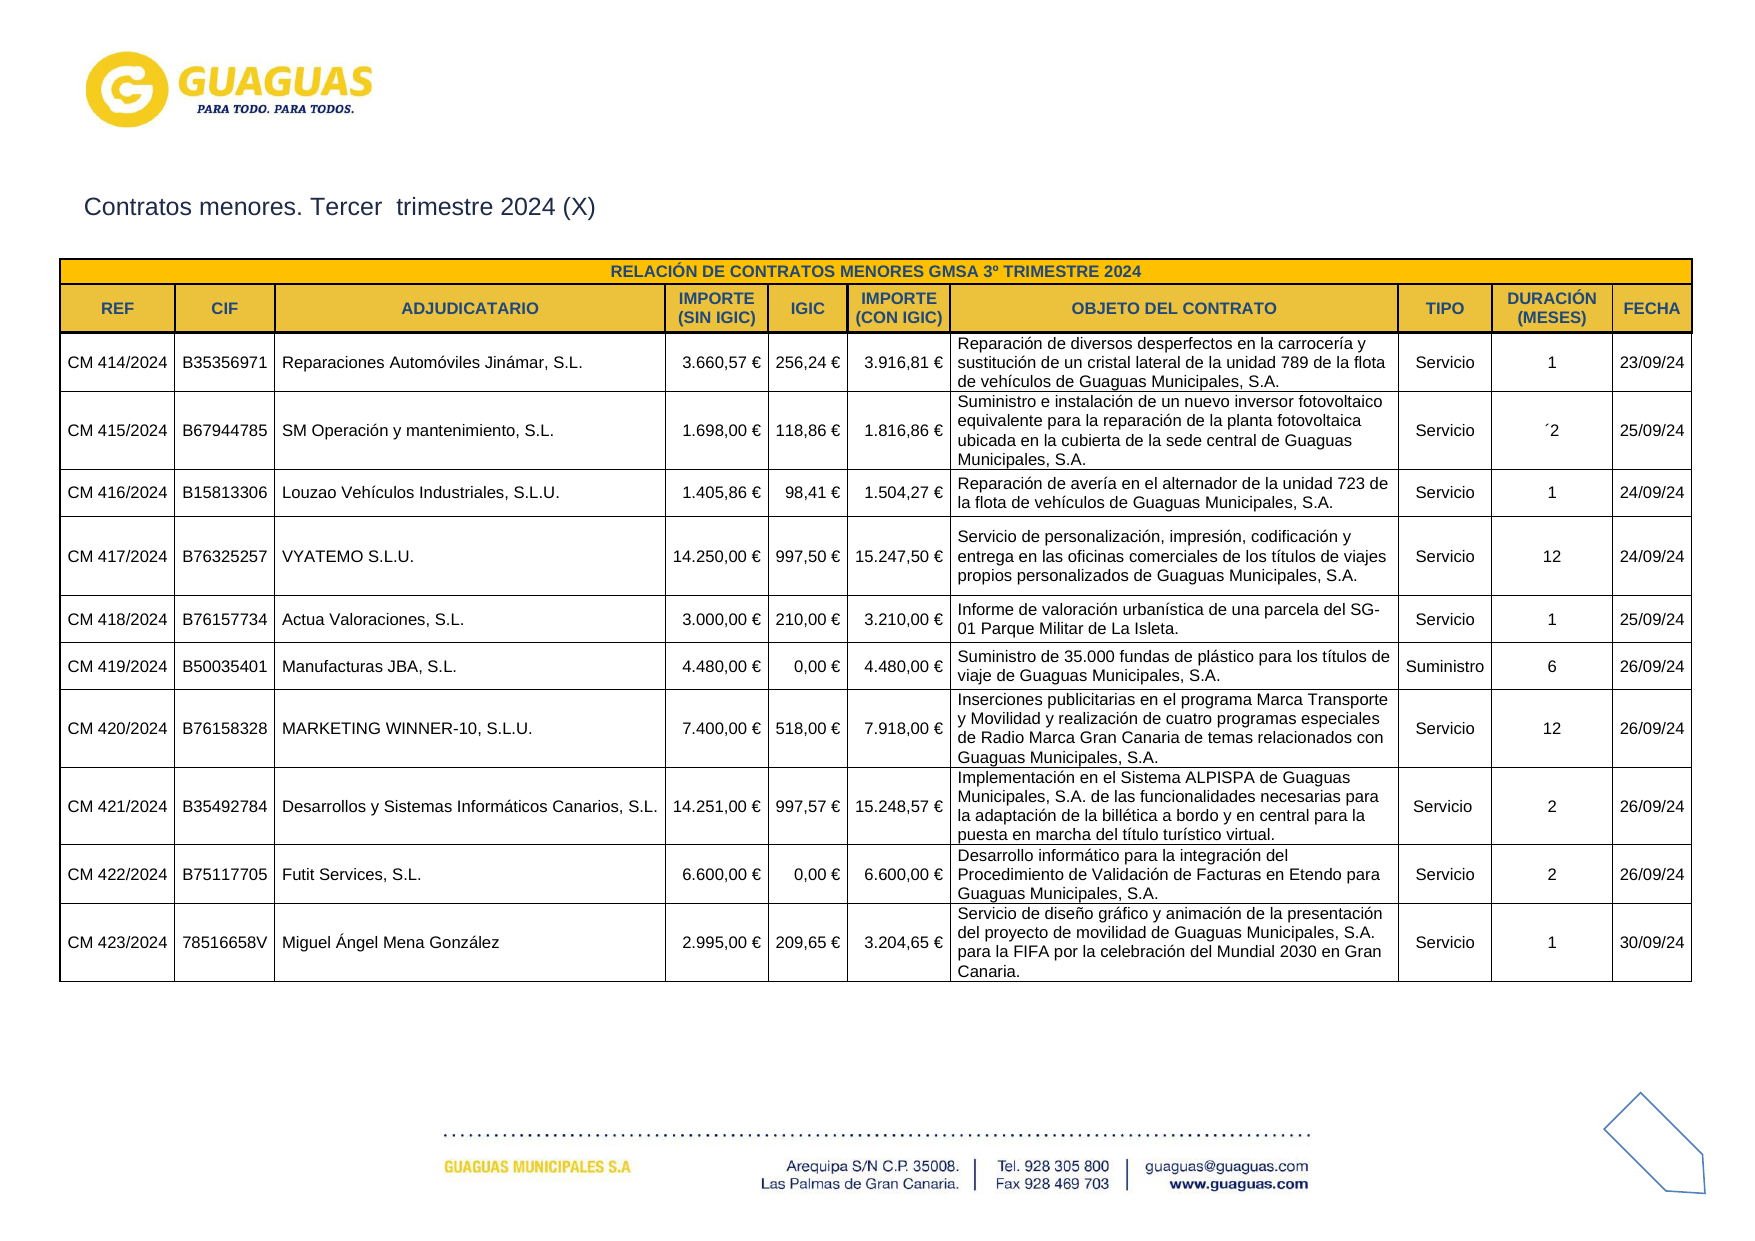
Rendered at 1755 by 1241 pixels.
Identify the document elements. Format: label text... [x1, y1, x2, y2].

table_cell 6.600,00 € [848, 845, 950, 903]
table_cell IMPORTE (SIN IGIC) [666, 285, 767, 331]
table_cell Servicio [1399, 690, 1491, 767]
table_cell 12 [1492, 517, 1612, 595]
table_cell Manufacturas JBA, S.L. [275, 643, 665, 689]
table_cell Servicio [1399, 392, 1491, 469]
table_cell 118,86 € [769, 392, 847, 469]
table_cell 1 [1492, 904, 1612, 981]
table_cell CM 416/2024 [61, 470, 174, 516]
table_cell Implementación en el Sistema ALPISPA de Guaguas Municipales, S.A. de las funcionalidades necesarias para la adaptación de la billética a bordo y en central para la puesta en marcha del título turístico virtual. [951, 768, 1398, 844]
table_cell 98,41 € [769, 470, 847, 516]
table_cell 23/09/24 [1613, 334, 1691, 391]
table_cell 3.660,57 € [666, 334, 768, 391]
table_cell B75117705 [175, 845, 274, 903]
table_cell Servicio de diseño gráfico y animación de la presentación del proyecto de movilidad de Guaguas Municipales, S.A. para la FIFA por la celebración del Mundial 2030 en Gran Canaria. [951, 904, 1398, 981]
table_cell 6 [1492, 643, 1612, 689]
table_cell ADJUDICATARIO [276, 285, 664, 331]
table_cell FECHA [1613, 285, 1691, 331]
table_cell 24/09/24 [1613, 517, 1691, 595]
table_cell 15.247,50 € [848, 517, 950, 595]
table_cell CM 415/2024 [61, 392, 174, 469]
table_cell 1.504,27 € [848, 470, 950, 516]
table_cell SM Operación y mantenimiento, S.L. [275, 392, 665, 469]
table_cell MARKETING WINNER-10, S.L.U. [275, 690, 665, 767]
table_cell CM 419/2024 [61, 643, 174, 689]
table_cell 3.210,00 € [848, 596, 950, 642]
table_cell 1 [1492, 334, 1612, 391]
table_cell B15813306 [175, 470, 274, 516]
table_cell OBJETO DEL CONTRATO [951, 285, 1397, 331]
table_cell 1 [1492, 596, 1612, 642]
table_cell CM 422/2024 [61, 845, 174, 903]
table_cell ´2 [1492, 392, 1612, 469]
table_cell 14.250,00 € [666, 517, 768, 595]
table_cell 26/09/24 [1613, 690, 1691, 767]
table_cell CM 414/2024 [61, 334, 174, 391]
table_cell 3.916,81 € [848, 334, 950, 391]
table_cell IMPORTE (CON IGIC) [849, 285, 949, 331]
table_cell Reparación de avería en el alternador de la unidad 723 de la flota de vehículos de Guaguas Municipales, S.A. [951, 470, 1398, 516]
table_cell B35356971 [175, 334, 274, 391]
table_cell Suministro de 35.000 fundas de plástico para los títulos de viaje de Guaguas Municipales, S.A. [951, 643, 1398, 689]
text Contratos menores. Tercer trimestre 2024 (X) [84, 192, 1694, 220]
table_cell 1.698,00 € [666, 392, 768, 469]
table_cell B76325257 [175, 517, 274, 595]
table_cell Desarrollo informático para la integración del Procedimiento de Validación de Facturas en Etendo para Guaguas Municipales, S.A. [951, 845, 1398, 903]
table_cell Servicio de personalización, impresión, codificación y entrega en las oficinas comerciales de los títulos de viajes propios personalizados de Guaguas Municipales, S.A. [951, 517, 1398, 595]
table_cell Inserciones publicitarias en el programa Marca Transporte y Movilidad y realización de cuatro programas especiales de Radio Marca Gran Canaria de temas relacionados con Guaguas Municipales, S.A. [951, 690, 1398, 767]
table_cell 3.000,00 € [666, 596, 768, 642]
table_cell Servicio [1399, 596, 1491, 642]
table_cell B76157734 [175, 596, 274, 642]
table_cell Desarrollos y Sistemas Informáticos Canarios, S.L. [275, 768, 665, 844]
table_cell REF [61, 285, 174, 331]
table_cell 997,57 € [769, 768, 847, 844]
table_cell 4.480,00 € [666, 643, 768, 689]
table_cell CM 421/2024 [61, 768, 174, 844]
table_cell 25/09/24 [1613, 596, 1691, 642]
table_cell CM 423/2024 [61, 904, 174, 981]
table_cell 4.480,00 € [848, 643, 950, 689]
table_cell CM 418/2024 [61, 596, 174, 642]
table_cell 26/09/24 [1613, 845, 1691, 903]
table_cell TIPO [1399, 285, 1491, 331]
table_cell 2 [1492, 845, 1612, 903]
table_cell Servicio [1399, 334, 1491, 391]
table_cell 26/09/24 [1613, 768, 1691, 844]
table_cell B35492784 [175, 768, 274, 844]
table_cell Louzao Vehículos Industriales, S.L.U. [275, 470, 665, 516]
table_cell Reparaciones Automóviles Jinámar, S.L. [275, 334, 665, 391]
table_cell 3.204,65 € [848, 904, 950, 981]
table_cell 15.248,57 € [848, 768, 950, 844]
table_cell 26/09/24 [1613, 643, 1691, 689]
table_cell 2 [1492, 768, 1612, 844]
table_cell 256,24 € [769, 334, 847, 391]
table_cell CM 417/2024 [61, 517, 174, 595]
table_cell 1.405,86 € [666, 470, 768, 516]
table_cell 14.251,00 € [666, 768, 768, 844]
table_cell 0,00 € [769, 643, 847, 689]
table_cell 25/09/24 [1613, 392, 1691, 469]
table_header RELACIÓN DE CONTRATOS MENORES GMSA 3º TRIMESTRE 2024 [61, 260, 1691, 283]
table_cell Futit Services, S.L. [275, 845, 665, 903]
table_cell 7.918,00 € [848, 690, 950, 767]
table_cell Miguel Ángel Mena González [275, 904, 665, 981]
table_cell 209,65 € [769, 904, 847, 981]
table_cell Servicio [1399, 470, 1491, 516]
table_cell DURACIÓN (MESES) [1493, 285, 1612, 331]
table_cell VYATEMO S.L.U. [275, 517, 665, 595]
table_cell 2.995,00 € [666, 904, 768, 981]
table_cell 997,50 € [769, 517, 847, 595]
table_cell 30/09/24 [1613, 904, 1691, 981]
table_cell 78516658V [175, 904, 274, 981]
table_cell Servicio [1399, 768, 1491, 844]
table_cell CM 420/2024 [61, 690, 174, 767]
table_cell Actua Valoraciones, S.L. [275, 596, 665, 642]
table_cell Reparación de diversos desperfectos en la carrocería y sustitución de un cristal lateral de la unidad 789 de la flota de vehículos de Guaguas Municipales, S.A. [951, 334, 1398, 391]
table_cell CIF [176, 285, 274, 331]
table_cell Servicio [1399, 517, 1491, 595]
table_cell 1.816,86 € [848, 392, 950, 469]
table_cell Suministro e instalación de un nuevo inversor fotovoltaico equivalente para la reparación de la planta fotovoltaica ubicada en la cubierta de la sede central de Guaguas Municipales, S.A. [951, 392, 1398, 469]
table_cell Suministro [1399, 643, 1491, 689]
table_cell 12 [1492, 690, 1612, 767]
table_cell Servicio [1399, 845, 1491, 903]
table_cell 7.400,00 € [666, 690, 768, 767]
table_cell 518,00 € [769, 690, 847, 767]
table_cell 1 [1492, 470, 1612, 516]
table_cell B67944785 [175, 392, 274, 469]
table_cell 0,00 € [769, 845, 847, 903]
table_cell Servicio [1399, 904, 1491, 981]
table_cell 210,00 € [769, 596, 847, 642]
table_cell B76158328 [175, 690, 274, 767]
table_cell 6.600,00 € [666, 845, 768, 903]
table_cell 24/09/24 [1613, 470, 1691, 516]
table_cell IGIC [769, 285, 846, 331]
table_cell B50035401 [175, 643, 274, 689]
table_cell Informe de valoración urbanística de una parcela del SG-01 Parque Militar de La Isleta. [951, 596, 1398, 642]
